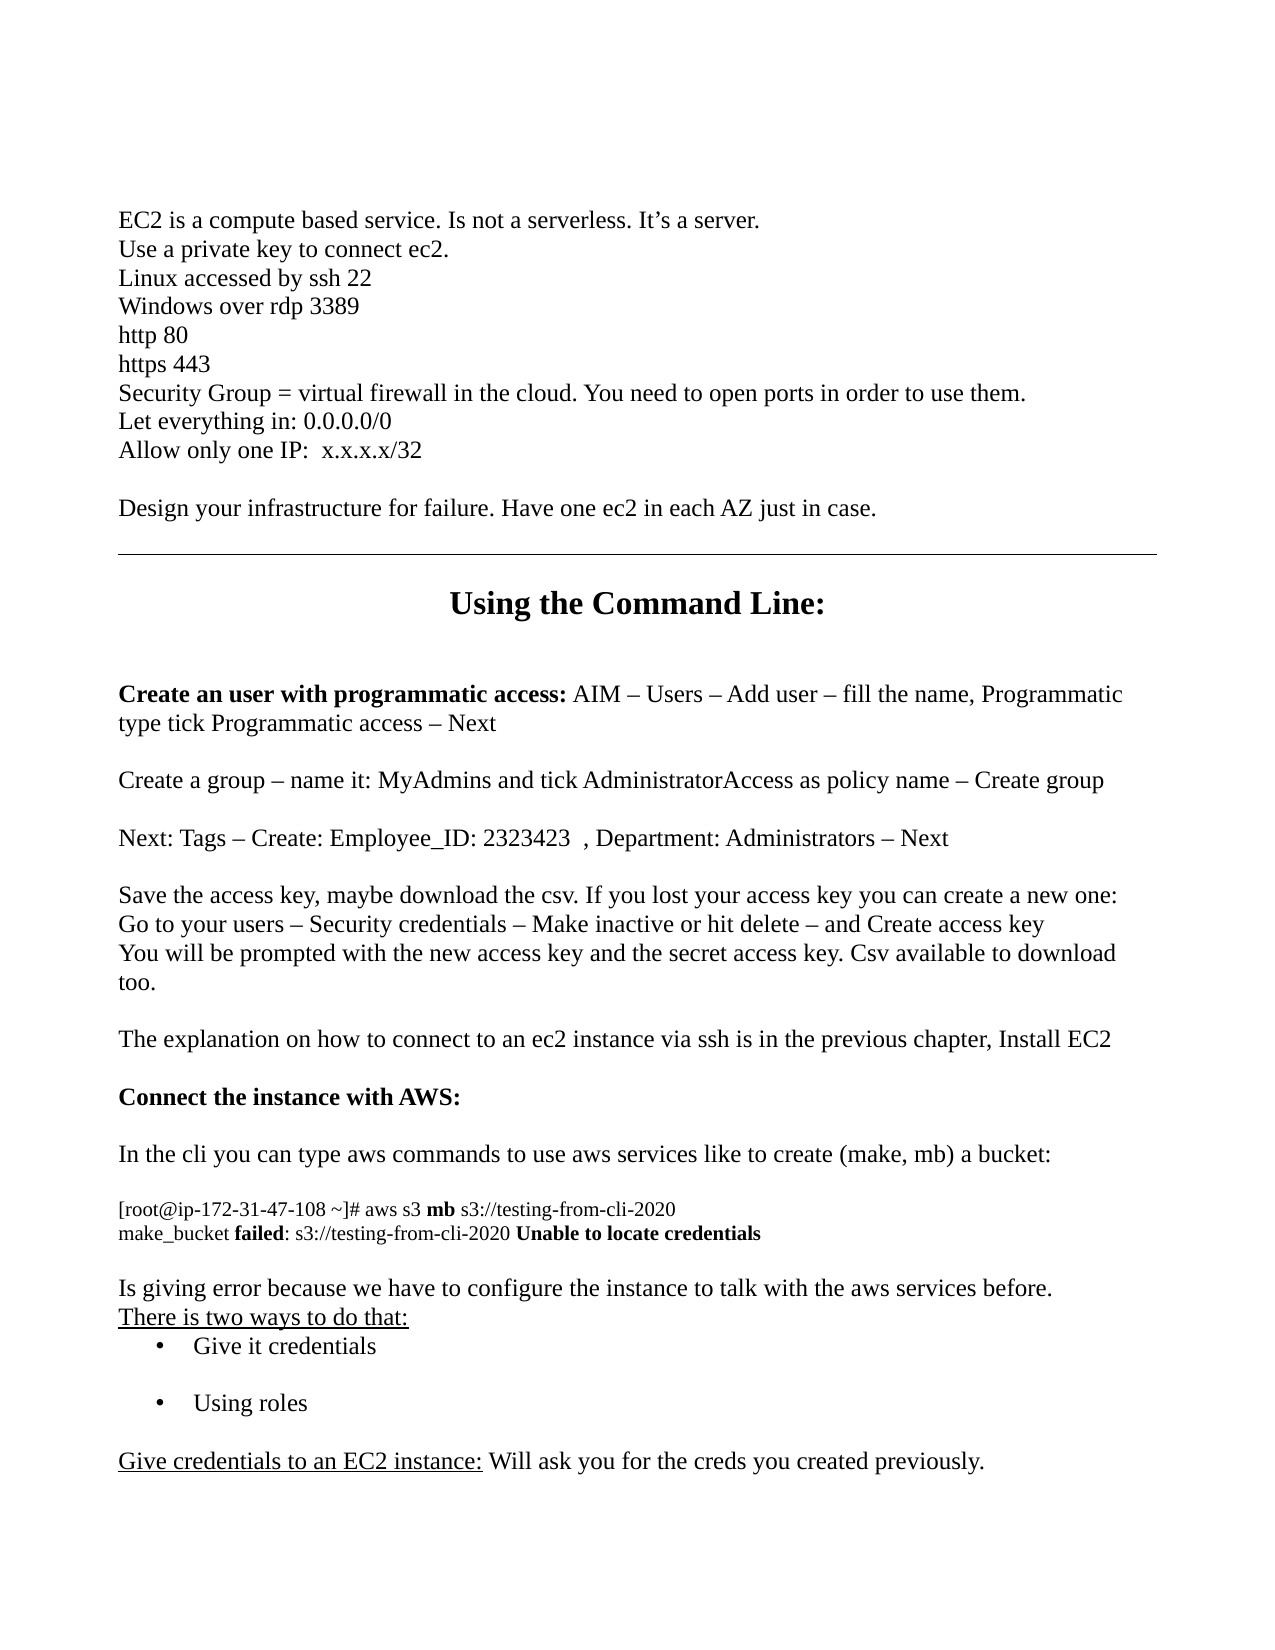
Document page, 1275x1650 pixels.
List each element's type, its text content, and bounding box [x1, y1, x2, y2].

text Using the Command Line: [118, 583, 1157, 622]
text Windows over rdp 3389 [118, 291, 1157, 320]
text [root@ip-172-31-47-108 ~]# aws s3 mb s3://testing-from-cli-2020 [118, 1197, 1157, 1221]
text http 80 [118, 320, 1157, 349]
text Linux accessed by ssh 22 [118, 263, 1157, 291]
text Create a group – name it: MyAdmins and tick AdministratorAccess as policy name – Create group [118, 765, 1157, 794]
text The explanation on how to connect to an ec2 instance via ssh is in the previous chapter, Install EC2 [118, 1024, 1157, 1053]
text make_bucket failed: s3://testing-from-cli-2020 Unable to locate credentials [118, 1221, 1157, 1245]
text Create an user with programmatic access: AIM – Users – Add user – fill the name, Programmatic type tick Programmatic access – Next [118, 679, 1157, 737]
text Save the access key, maybe download the csv. If you lost your access key you can create a new one: [118, 880, 1157, 909]
text Next: Tags – Create: Employee_ID: 2323423 , Department: Administrators – Next [118, 823, 1157, 852]
text Allow only one IP: x.x.x.x/32 [118, 435, 1157, 464]
text There is two ways to do that: [118, 1302, 1157, 1331]
text https 443 [118, 349, 1157, 378]
text Let everything in: 0.0.0.0/0 [118, 406, 1157, 435]
text Security Group = virtual firewall in the cloud. You need to open ports in order to use them. [118, 378, 1157, 406]
text Is giving error because we have to configure the instance to talk with the aws services before. [118, 1273, 1157, 1302]
text Use a private key to connect ec2. [118, 234, 1157, 263]
text Connect the instance with AWS: [118, 1082, 1157, 1110]
text In the cli you can type aws commands to use aws services like to create (make, mb) a bucket: [118, 1139, 1157, 1168]
text Give credentials to an EC2 instance: Will ask you for the creds you created previously. [118, 1446, 1157, 1475]
text Design your infrastructure for failure. Have one ec2 in each AZ just in case. [118, 493, 1157, 521]
text EC2 is a compute based service. Is not a serverless. It’s a server. [118, 205, 1157, 234]
text Go to your users – Security credentials – Make inactive or hit delete – and Create access key [118, 909, 1157, 938]
list Using roles [156, 1388, 1157, 1417]
text You will be prompted with the new access key and the secret access key. Csv available to download too. [118, 938, 1157, 995]
list Give it credentials [156, 1331, 1157, 1360]
